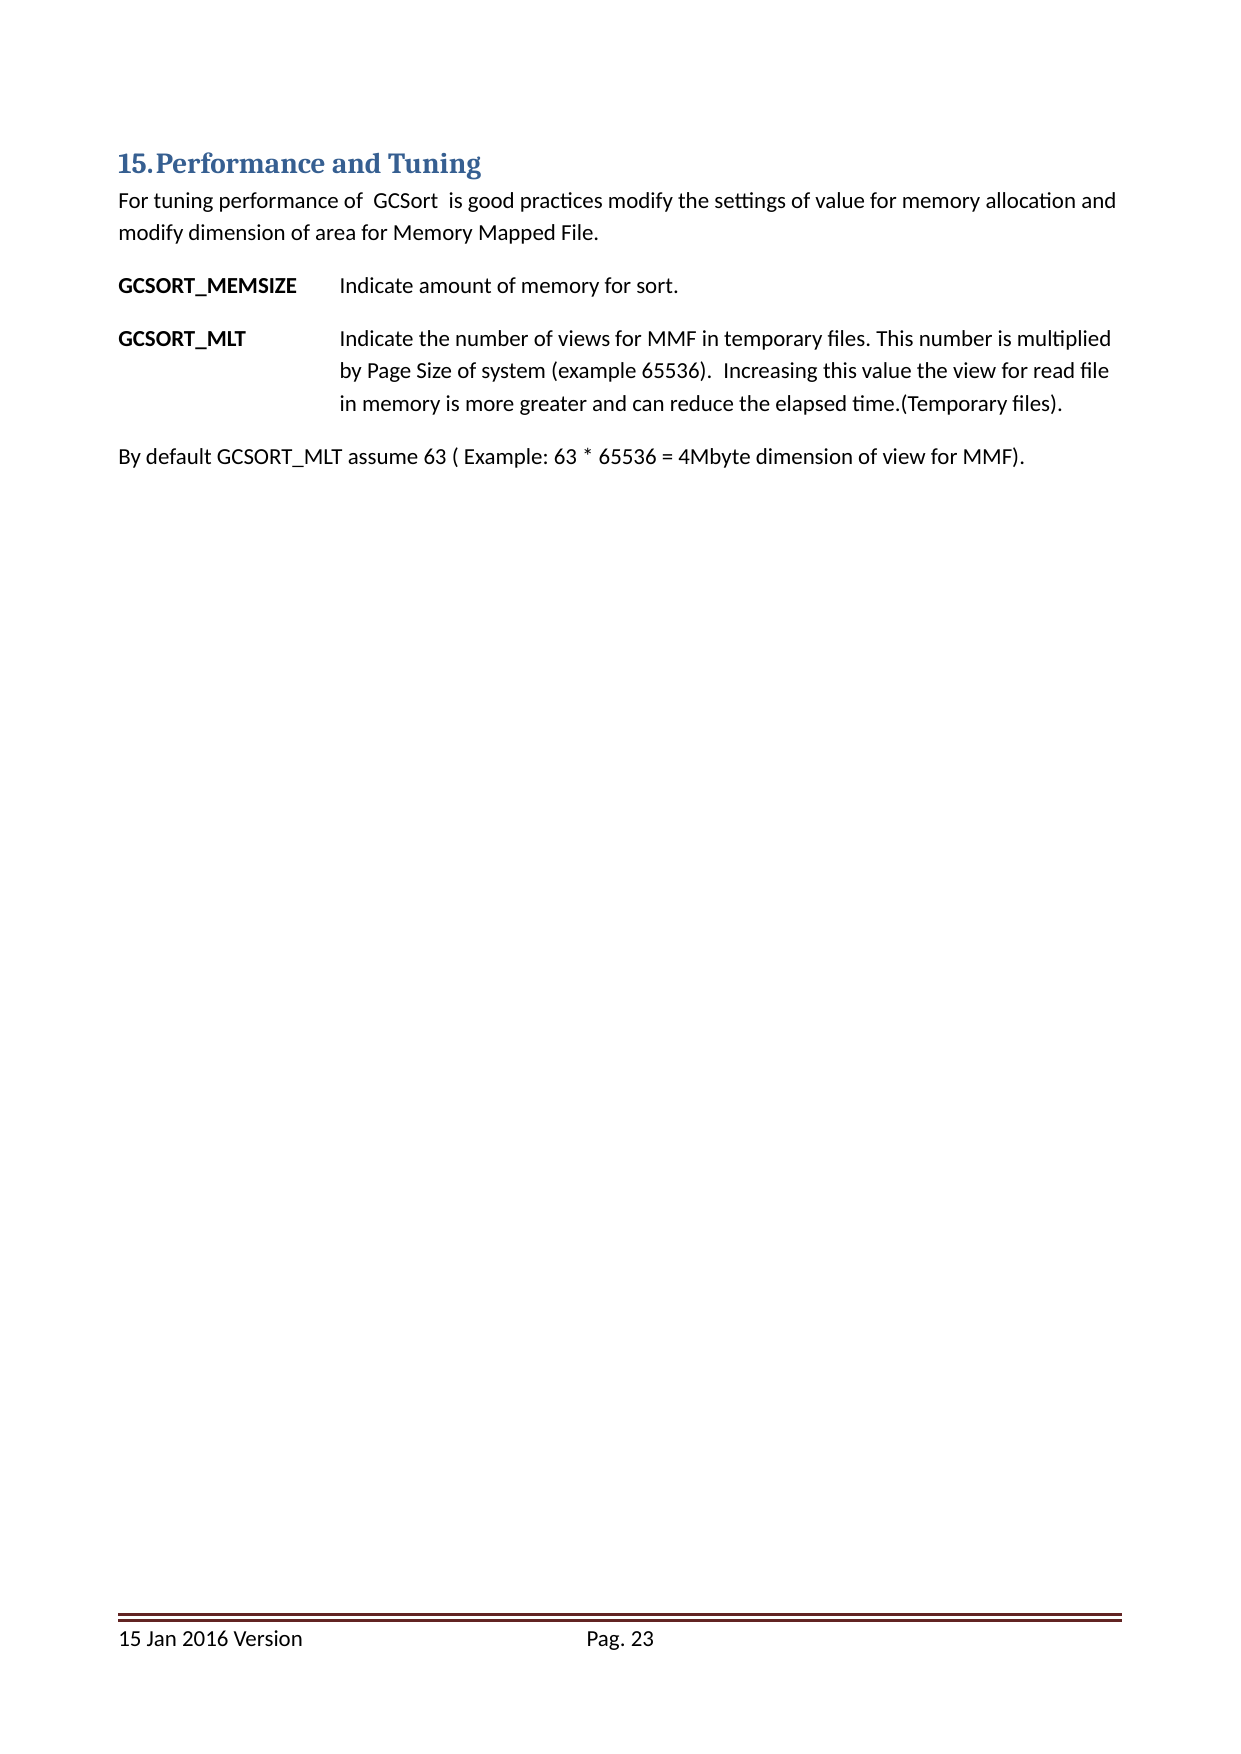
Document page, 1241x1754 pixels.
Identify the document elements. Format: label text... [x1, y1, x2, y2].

list Performance and Tuning [118, 148, 1122, 181]
text By default GCSORT_MLT assume 63 ( Example: 63 * 65536 = 4Mbyte dimension of view for MMF). [118, 442, 1122, 470]
text For tuning performance of GCSort is good practices modify the settings of value for memory allocation and modify dimension of area for Memory Mapped File. [118, 186, 1122, 246]
text GCSORT_MEMSIZE Indicate amount of memory for sort. [118, 271, 1122, 299]
text GCSORT_MLT Indicate the number of views for MMF in temporary files. This number is multiplied by Page Size of system (example 65536). Increasing this value the view for read file in memory is more greater and can reduce the elapsed time.(Temporary files). [118, 324, 1122, 417]
